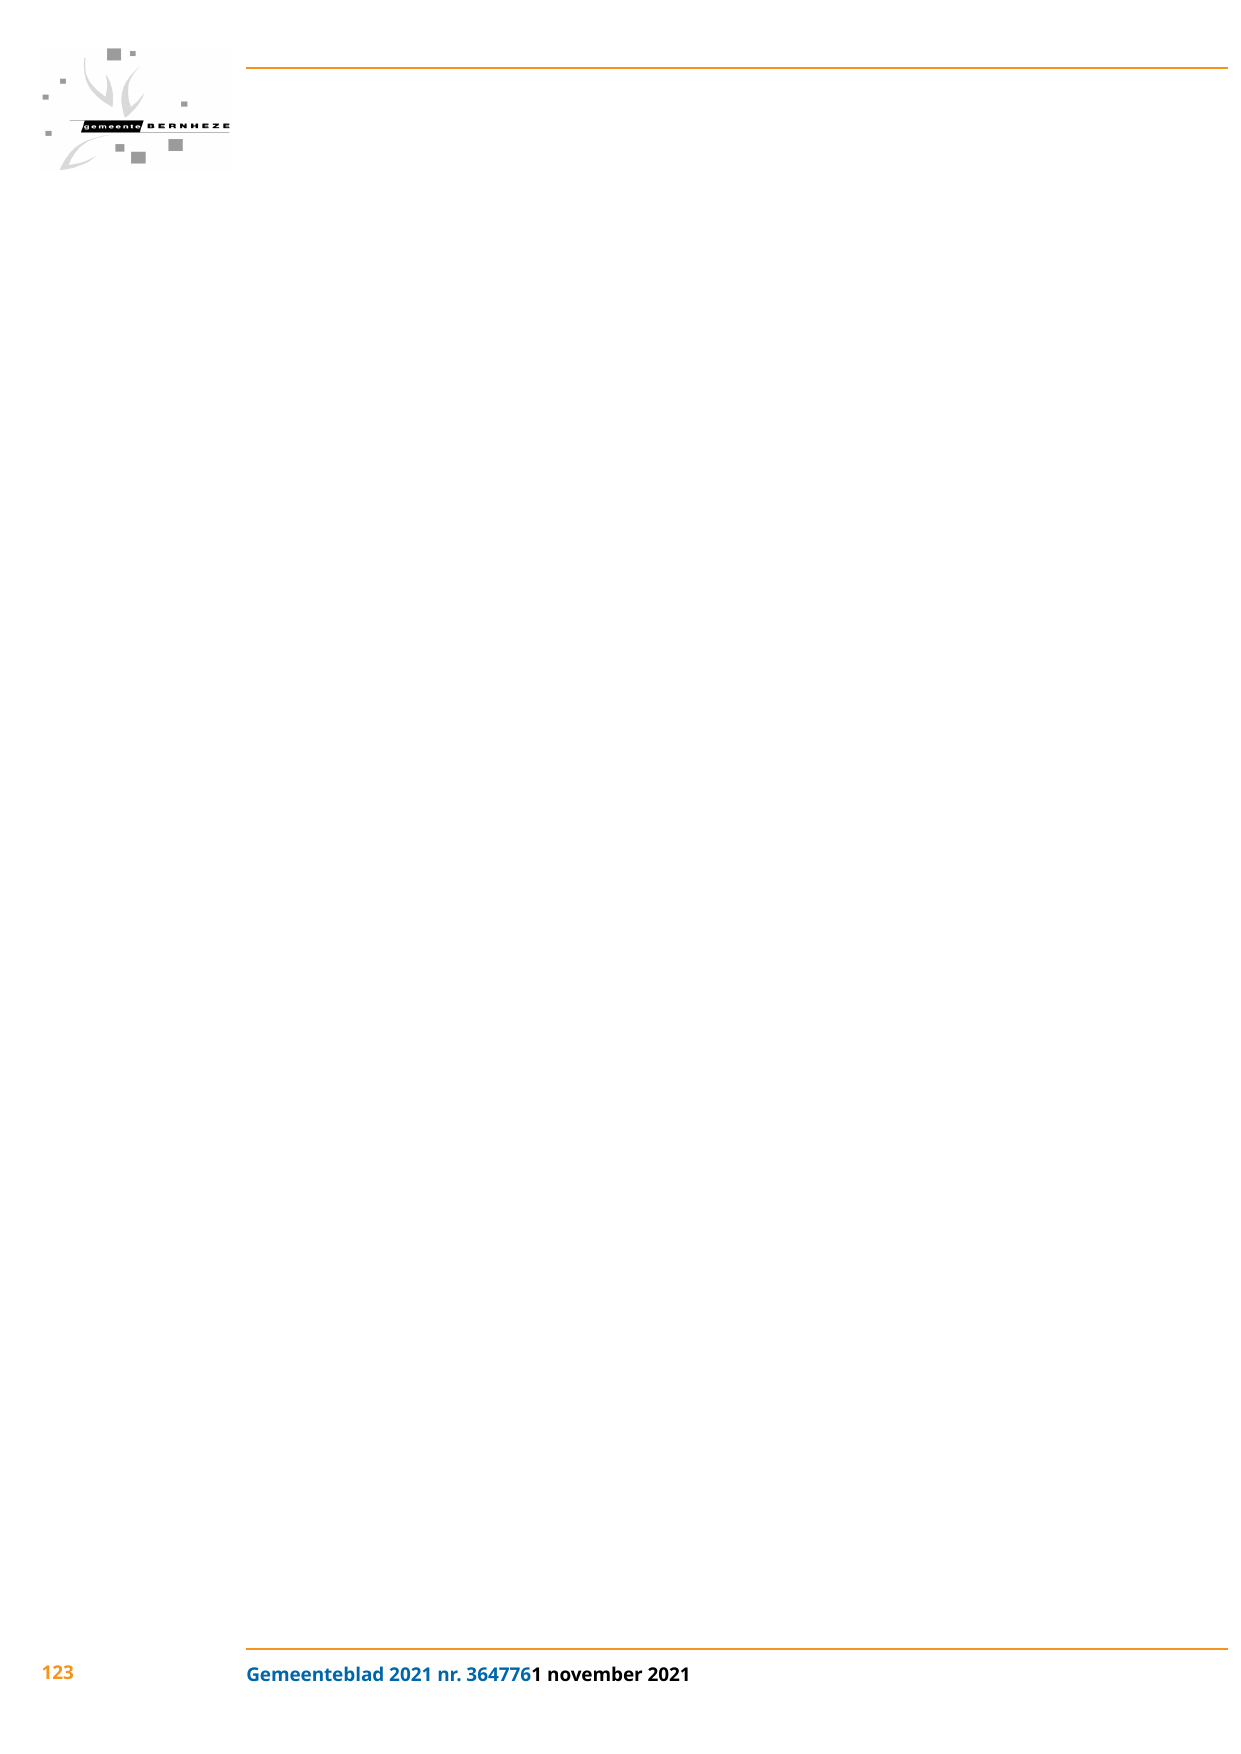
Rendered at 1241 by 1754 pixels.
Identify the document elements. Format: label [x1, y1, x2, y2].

picture [41, 47, 231, 172]
